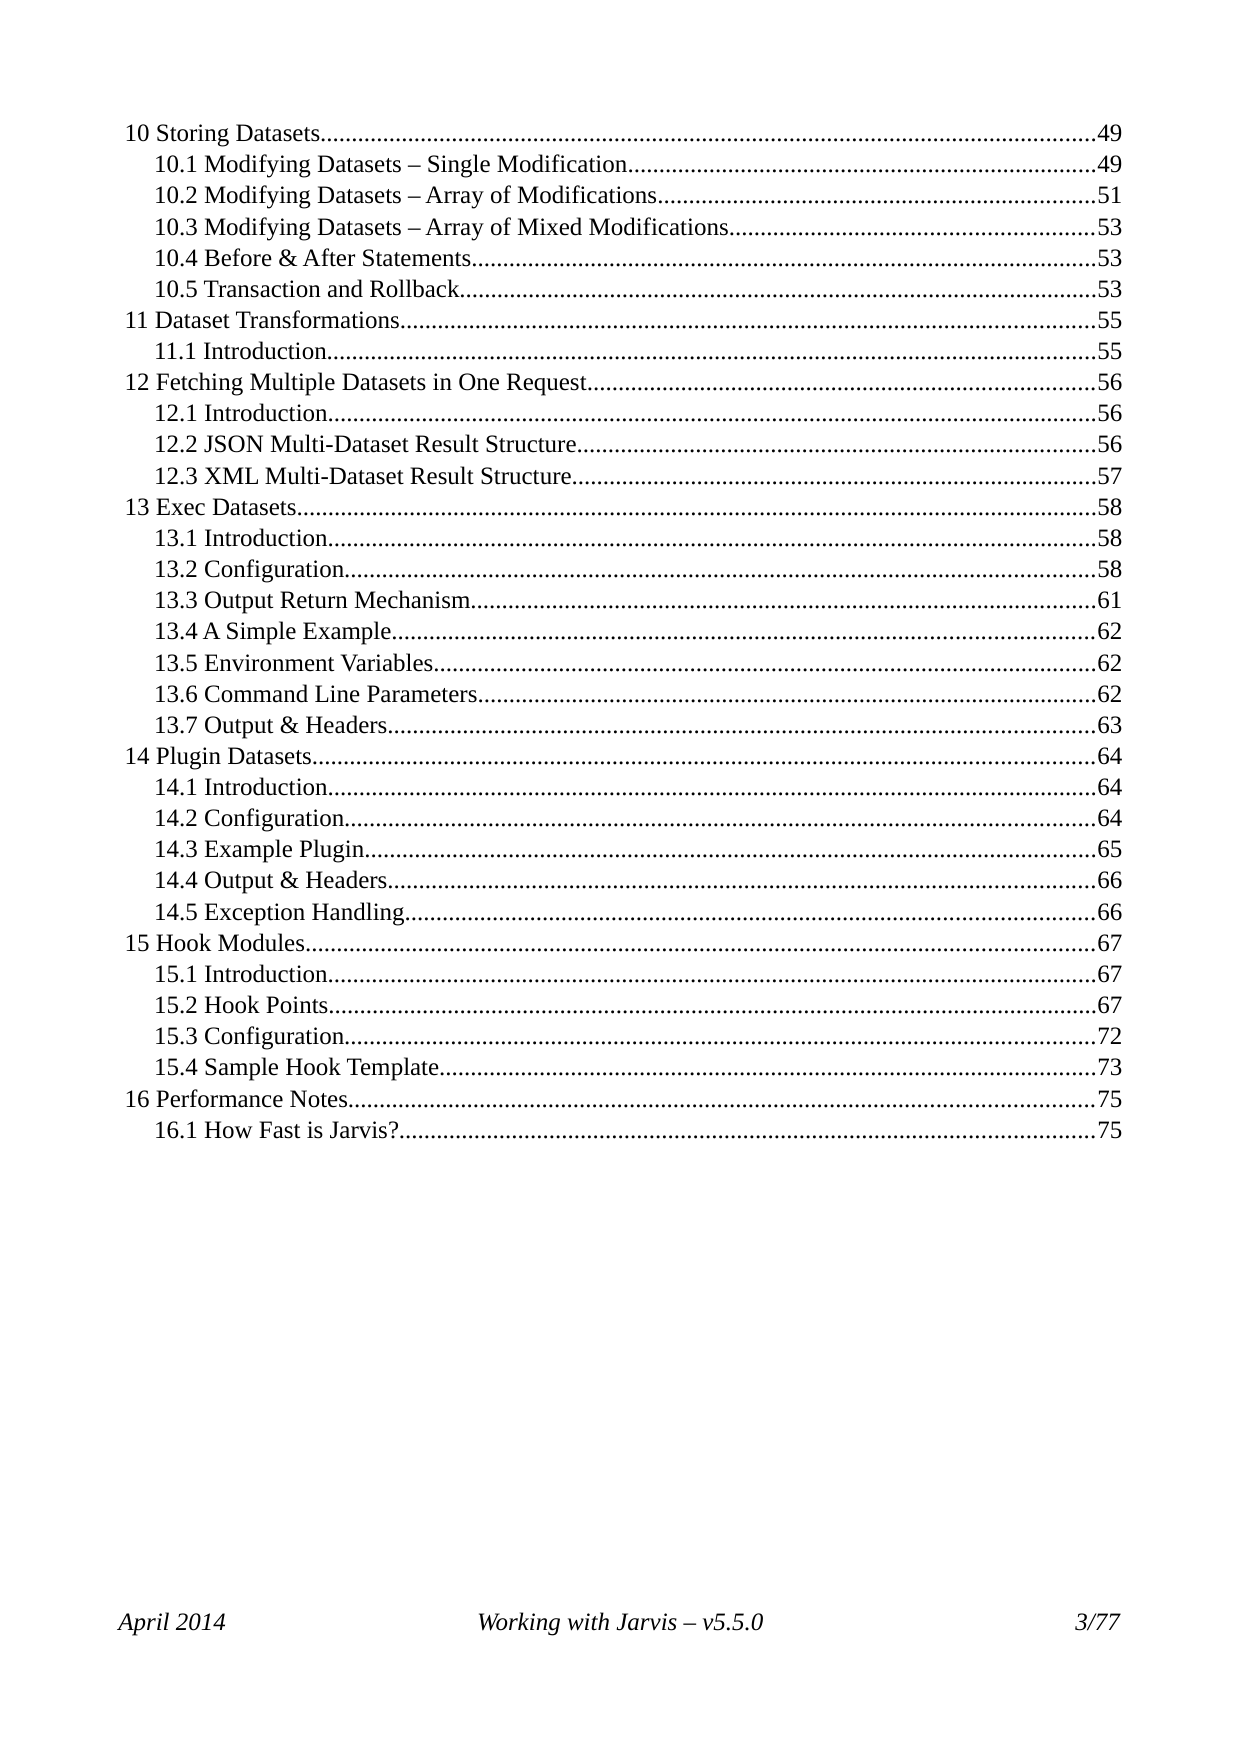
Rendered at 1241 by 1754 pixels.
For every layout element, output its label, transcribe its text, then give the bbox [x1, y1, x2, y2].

text 10.4 Before & After Statements 53 [148, 243, 1122, 271]
text 13.5 Environment Variables 62 [148, 648, 1122, 676]
text 16 Performance Notes 75 [118, 1084, 1122, 1112]
text 10.3 Modifying Datasets – Array of Mixed Modifications 53 [148, 212, 1122, 240]
text 10 Storing Datasets 49 [118, 118, 1122, 147]
text 13.6 Command Line Parameters 62 [148, 679, 1122, 707]
text 10.2 Modifying Datasets – Array of Modifications 51 [148, 180, 1122, 209]
text 13.7 Output & Headers 63 [148, 710, 1122, 739]
text 16.1 How Fast is Jarvis? 75 [148, 1115, 1122, 1143]
text 13.3 Output Return Mechanism 61 [148, 585, 1122, 614]
text 15.4 Sample Hook Template 73 [148, 1052, 1122, 1081]
text 13 Exec Datasets 58 [118, 492, 1122, 521]
text 14.2 Configuration 64 [148, 803, 1122, 832]
text 14.5 Exception Handling 66 [148, 897, 1122, 926]
text 14.1 Introduction 64 [148, 772, 1122, 801]
text 15.1 Introduction 67 [148, 959, 1122, 988]
text 11 Dataset Transformations 55 [118, 305, 1122, 334]
text 13.2 Configuration 58 [148, 554, 1122, 583]
text 12.1 Introduction 56 [148, 398, 1122, 427]
text 10.5 Transaction and Rollback 53 [148, 274, 1122, 303]
text 12.2 JSON Multi-Dataset Result Structure 56 [148, 429, 1122, 458]
text 12 Fetching Multiple Datasets in One Request 56 [118, 367, 1122, 396]
text 15.3 Configuration 72 [148, 1021, 1122, 1050]
text 12.3 XML Multi-Dataset Result Structure 57 [148, 461, 1122, 489]
text 13.4 A Simple Example 62 [148, 616, 1122, 645]
text 10.1 Modifying Datasets – Single Modification 49 [148, 149, 1122, 178]
text 14.4 Output & Headers 66 [148, 866, 1122, 894]
text 15.2 Hook Points 67 [148, 990, 1122, 1019]
text 11.1 Introduction 55 [148, 336, 1122, 365]
text 15 Hook Modules 67 [118, 928, 1122, 957]
text 14 Plugin Datasets 64 [118, 741, 1122, 770]
text 14.3 Example Plugin 65 [148, 834, 1122, 863]
text 13.1 Introduction 58 [148, 523, 1122, 552]
